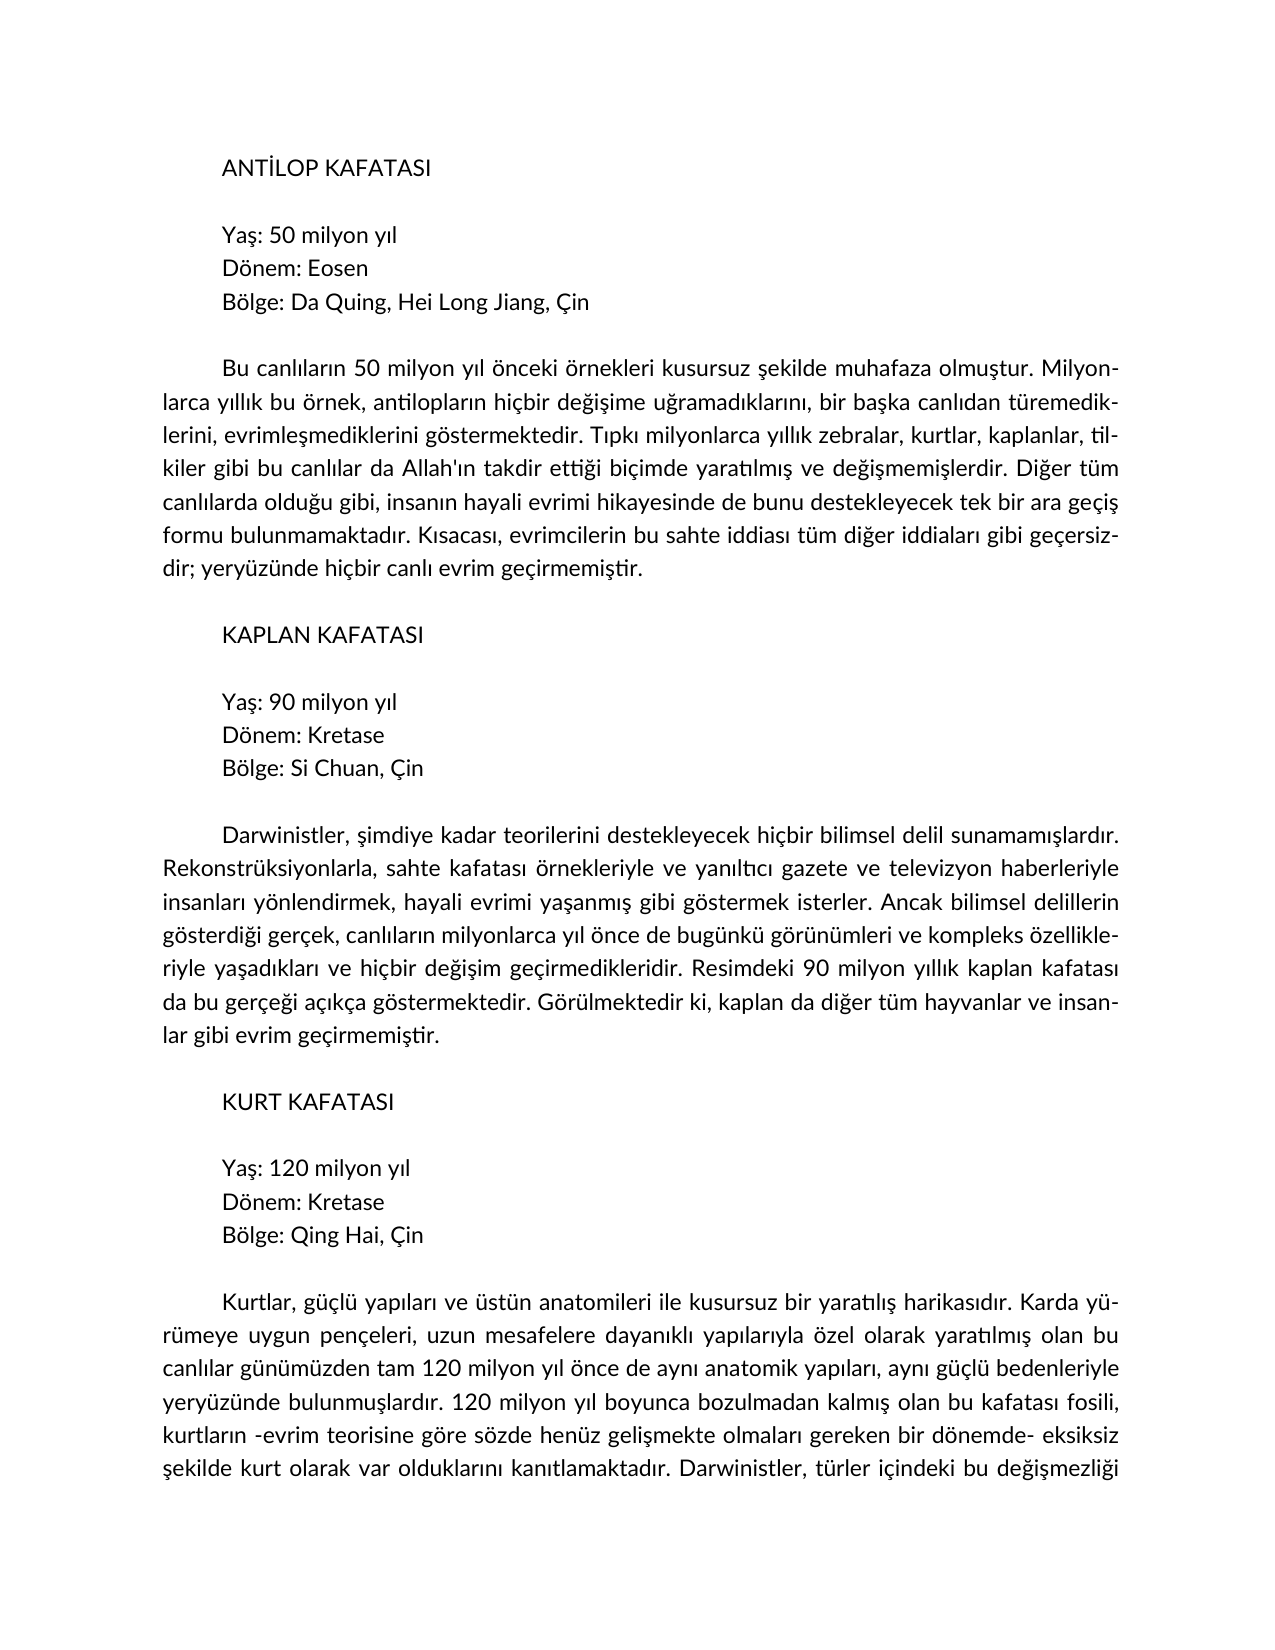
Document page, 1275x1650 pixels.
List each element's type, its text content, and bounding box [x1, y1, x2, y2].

text Bu can­lı­la­rın 50 mil­yon yıl ön­ce­ki ör­nek­le­ri ku­sur­suz şe­kil­de mu­ha­fa­za ol­muş­tur. Mil­yon­lar­ca yıl­lık bu ör­nek, an­ti­lop­la­rın hiç­bir de­ği­şi­me uğ­ra­ma­dık­la­rı­nı, bir baş­ka can­lı­dan tü­re­me­dik­le­ri­ni, ev­rim­leş­me­dik­le­ri­ni gös­ter­mek­te­dir. Tıp­kı mil­yon­lar­ca yıl­lık zeb­ra­lar, kurt­lar, kap­lan­lar, til­ki­ler gi­bi bu can­lı­lar da Al­lah'ın tak­dir et­ti­ği bi­çim­de ya­ra­tıl­mış ve de­ğiş­me­miş­ler­dir. Di­ğer tüm can­lı­lar­da ol­du­ğu gi­bi, in­sa­nın ha­ya­li ev­ri­mi hi­ka­ye­sin­de de bu­nu des­tek­le­ye­cek tek bir ara ge­çiş for­mu bu­lun­ma­mak­ta­dır. Kı­sa­ca­sı, ev­rim­ci­le­rin bu sah­te id­dia­sı tüm di­ğer id­di­ala­rı gi­bi ge­çer­siz­dir; yer­yü­zün­de hiç­bir can­lı ev­rim ge­çir­me­miş­tir. [162, 350, 1119, 583]
text Dar­wi­nist­ler, şim­di­ye ka­dar te­ori­le­ri­ni des­tek­le­ye­cek hiç­bir bi­lim­sel de­lil su­na­ma­mış­lar­dır. Re­kons­trük­si­yon­lar­la, sah­te ka­fa­ta­sı ör­nek­le­riy­le ve ya­nıl­tı­cı ga­ze­te ve te­le­viz­yon ha­ber­le­riy­le in­san­la­rı yön­len­dir­mek, ha­ya­li ev­ri­mi ya­şan­mış gi­bi gös­ter­mek is­ter­ler. An­cak bi­lim­sel de­lil­le­rin gös­ter­di­ği ger­çek, can­lı­la­rın mil­yon­lar­ca yıl ön­ce de bu­gün­kü gö­rü­nüm­le­ri ve komp­leks özel­lik­le­riy­le ya­şa­dık­la­rı ve hiç­bir de­ği­şim ge­çir­me­dik­le­ri­dir. Re­sim­de­ki 90 mil­yon yıl­lık kap­lan ka­fa­ta­sı da bu ger­çe­ği açık­ça gös­ter­mek­te­dir. Gö­rül­mek­te­dir ki, kap­lan da di­ğer tüm hay­van­lar ve in­san­lar gi­bi ev­rim ge­çir­me­miş­tir. [162, 817, 1119, 1050]
text Böl­ge: Qing Hai, Çin [162, 1217, 1119, 1250]
text Dö­nem: Kretase [162, 717, 1119, 750]
text Yaş: 120 mil­yon yıl [162, 1150, 1119, 1183]
text Yaş: 50 mil­yon yıl [162, 217, 1119, 250]
text Böl­ge: Da Quing, Hei Long Jiang, Çin [162, 283, 1119, 317]
text Kurt­lar, güç­lü ya­pı­la­rı ve üs­tün ana­to­mi­le­ri ile ku­sur­suz bir ya­ra­tı­lış ha­ri­ka­sı­dır. Kar­da yü­rü­me­ye uy­gun pen­çe­le­ri, uzun me­sa­fe­le­re da­ya­nık­lı ya­pı­la­rıy­la özel ola­rak ya­ra­tıl­mış olan bu can­lı­lar gü­nü­müz­den tam 120 mil­yon yıl ön­ce de ay­nı ana­to­mik ya­pı­la­rı, ay­nı güç­lü be­den­le­riy­le yer­yü­zün­de bu­lun­muş­lar­dır. 120 mil­yon yıl bo­yun­ca bo­zul­ma­dan kal­mış olan bu ka­fa­ta­sı fo­si­li, kurt­la­rın -ev­rim te­ori­si­ne gö­re söz­de he­nüz ge­liş­mek­te ol­ma­la­rı ge­re­ken bir dö­nem­de- ek­sik­siz şe­kil­de kurt ola­rak var ol­duk­la­rı­nı ka­nıt­la­mak­ta­dır. Dar­wi­nist­ler, tür­ler için­de­ki bu de­ğiş­mez­li­ği [162, 1283, 1119, 1483]
text Dö­nem: Kretase [162, 1183, 1119, 1217]
text KURT KAFATASI [162, 1083, 1119, 1117]
text ANTİLOP KAFATASI [162, 150, 1119, 183]
text Dö­nem: Eosen [162, 250, 1119, 283]
text Yaş: 90 mil­yon yıl [162, 683, 1119, 717]
text KAPLAN KAFATASI [162, 617, 1119, 650]
text Böl­ge: Si Chuan, Çin [162, 750, 1119, 783]
